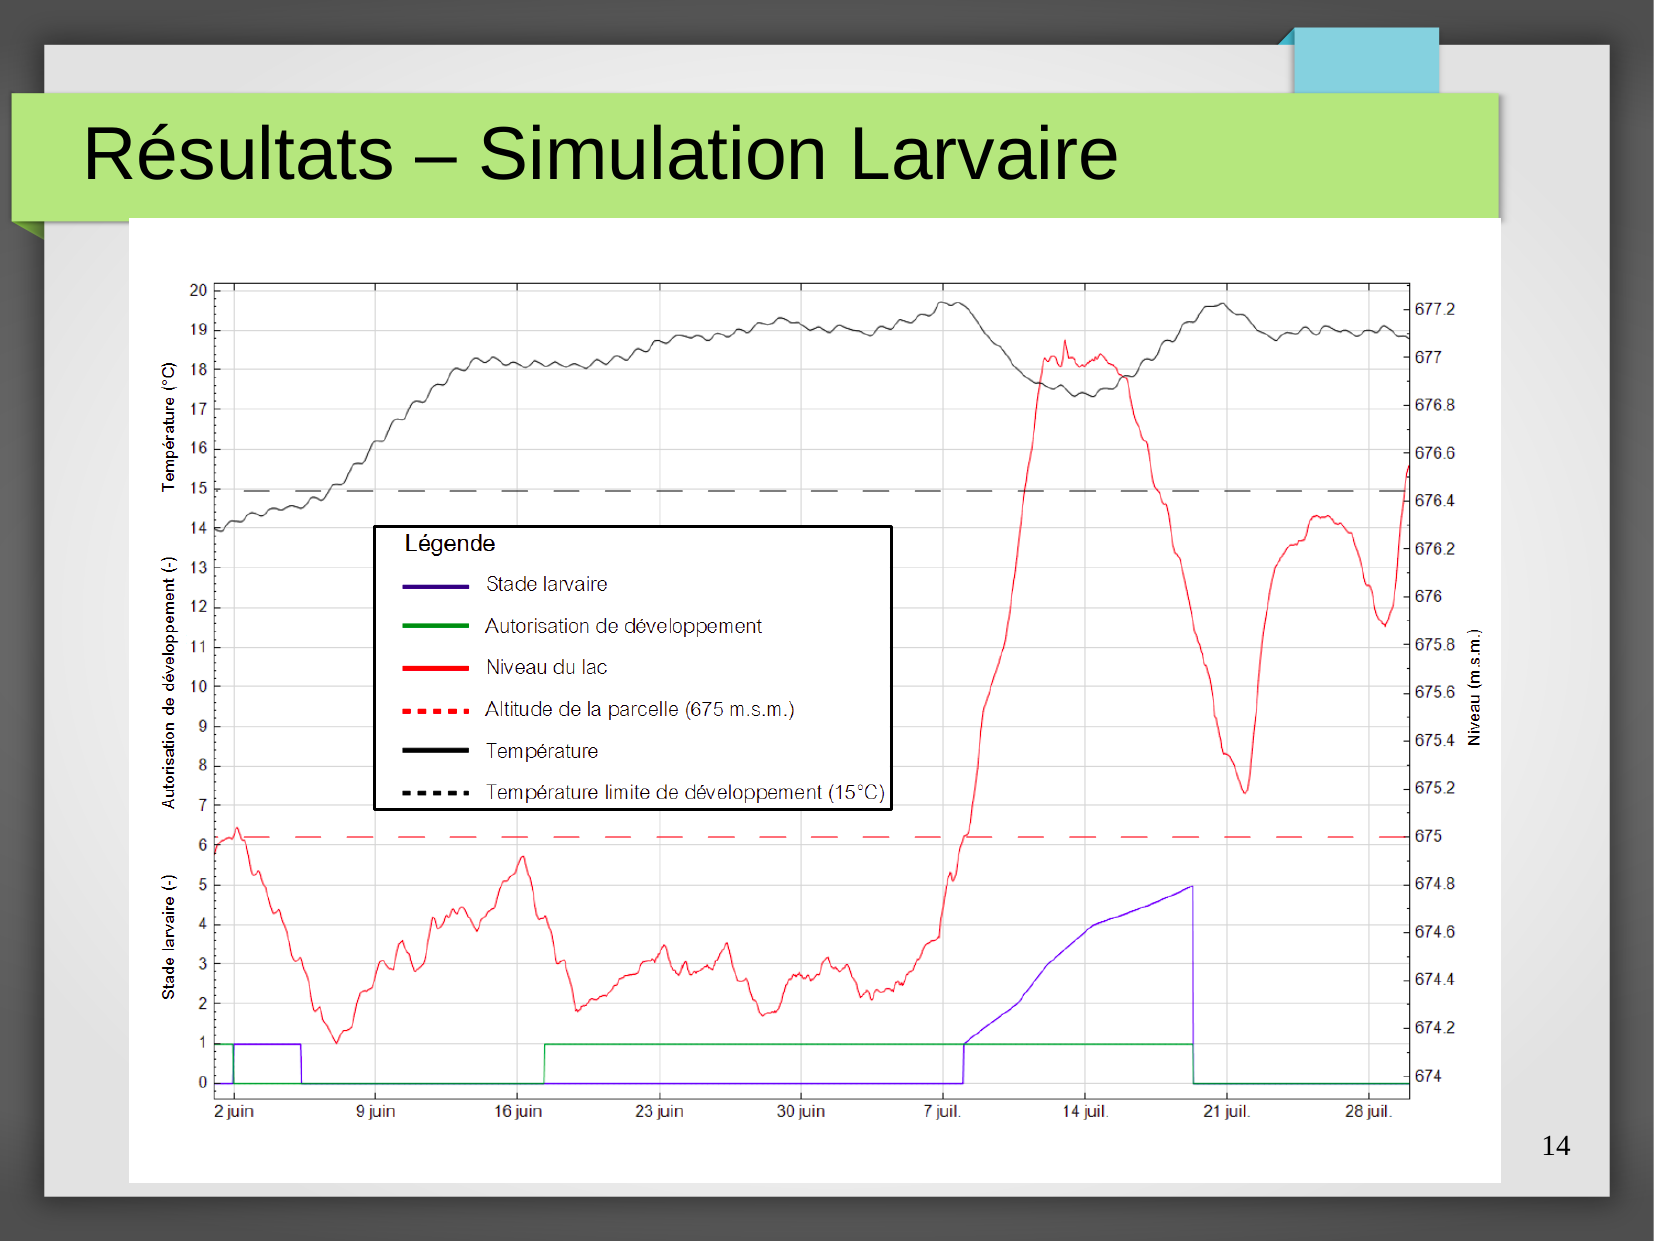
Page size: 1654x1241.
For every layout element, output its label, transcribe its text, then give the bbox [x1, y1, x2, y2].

picture [0, 0, 1654, 1241]
title Résultats – Simulation Larvaire [82, 94, 1264, 213]
